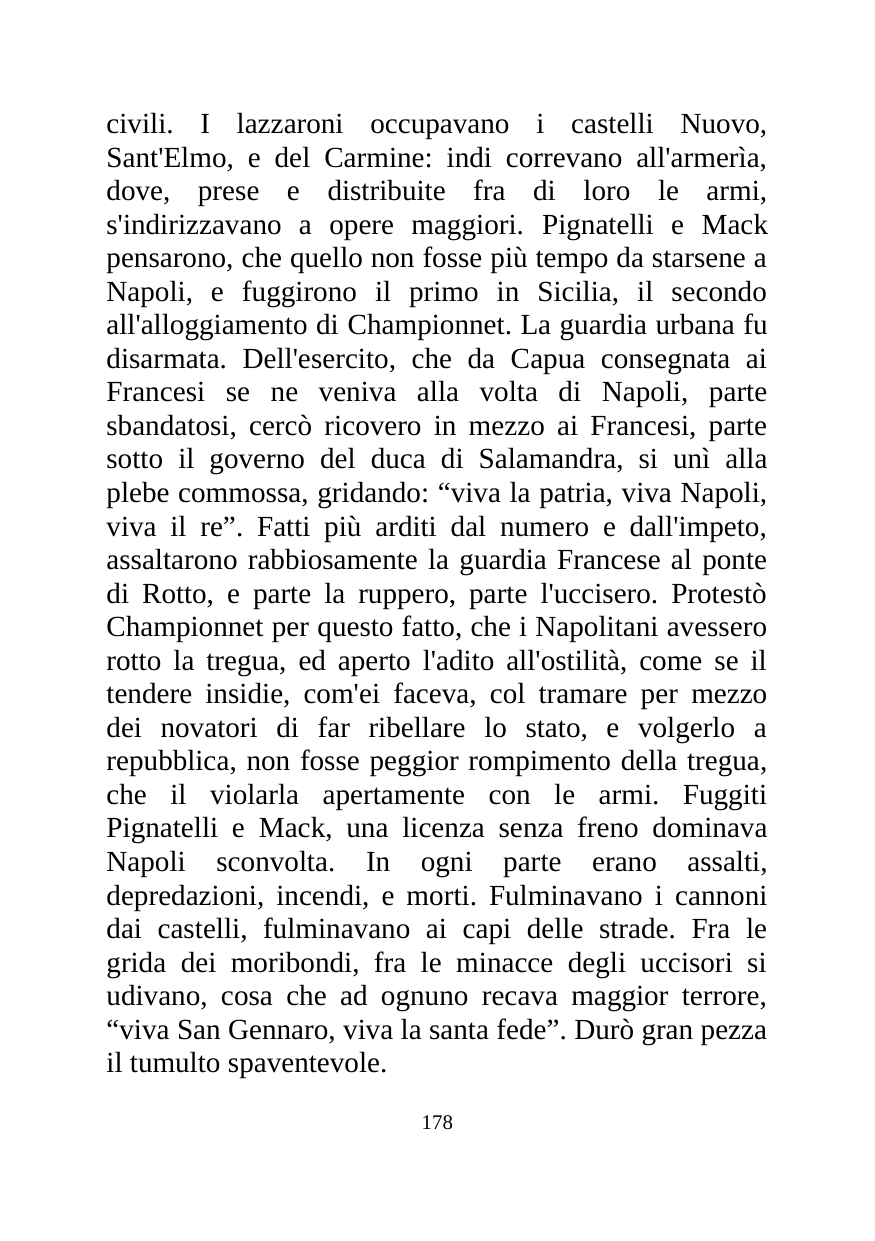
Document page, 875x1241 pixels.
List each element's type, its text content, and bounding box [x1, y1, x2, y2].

text civili. I lazzaroni occupavano i castelli Nuovo, Sant'Elmo, e del Carmine: indi correvano all'armerìa, dove, prese e distribuite fra di loro le armi, s'indirizzavano a opere maggiori. Pignatelli e Mack pensarono, che quello non fosse più tempo da starsene a Napoli, e fuggirono il primo in Sicilia, il secondo all'alloggiamento di Championnet. La guardia urbana fu disarmata. Dell'esercito, che da Capua consegnata ai Francesi se ne veniva alla volta di Napoli, parte sbandatosi, cercò ricovero in mezzo ai Francesi, parte sotto il governo del duca di Salamandra, si unì alla plebe commossa, gridando: “viva la patria, viva Napoli, viva il re”. Fatti più arditi dal numero e dall'impeto, assaltarono rabbiosamente la guardia Francese al ponte di Rotto, e parte la ruppero, parte l'uccisero. Protestò Championnet per questo fatto, che i Napolitani avessero rotto la tregua, ed aperto l'adito all'ostilità, come se il tendere insidie, com'ei faceva, col tramare per mezzo dei novatori di far ribellare lo stato, e volgerlo a repubblica, non fosse peggior rompimento della tregua, che il violarla apertamente con le armi. Fuggiti Pignatelli e Mack, una licenza senza freno dominava Napoli sconvolta. In ogni parte erano assalti, depredazioni, incendi, e morti. Fulminavano i cannoni dai castelli, fulminavano ai capi delle strade. Fra le grida dei moribondi, fra le minacce degli uccisori si udivano, cosa che ad ognuno recava maggior terrore, “viva San Gennaro, viva la santa fede”. Durò gran pezza il tumulto spaventevole. [106, 106, 768, 1079]
